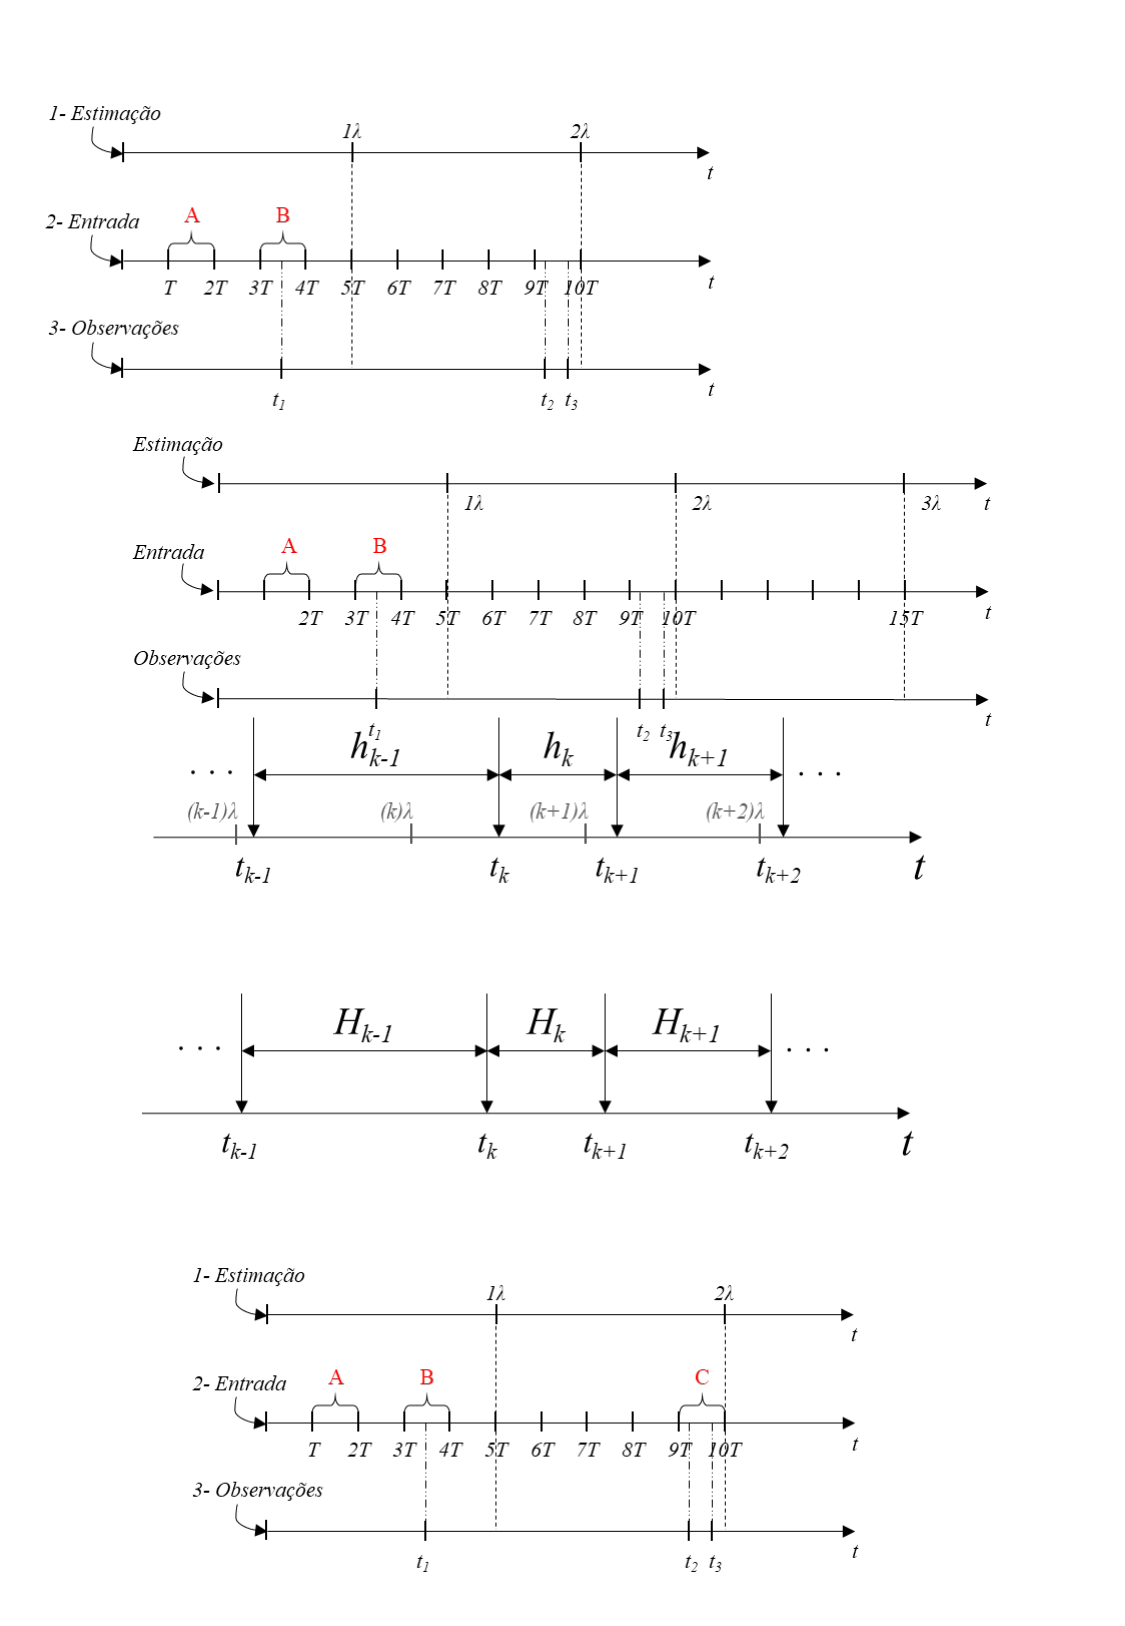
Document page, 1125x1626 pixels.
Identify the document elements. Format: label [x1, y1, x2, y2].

picture [141, 985, 915, 1191]
picture [191, 1255, 866, 1586]
picture [42, 94, 995, 915]
